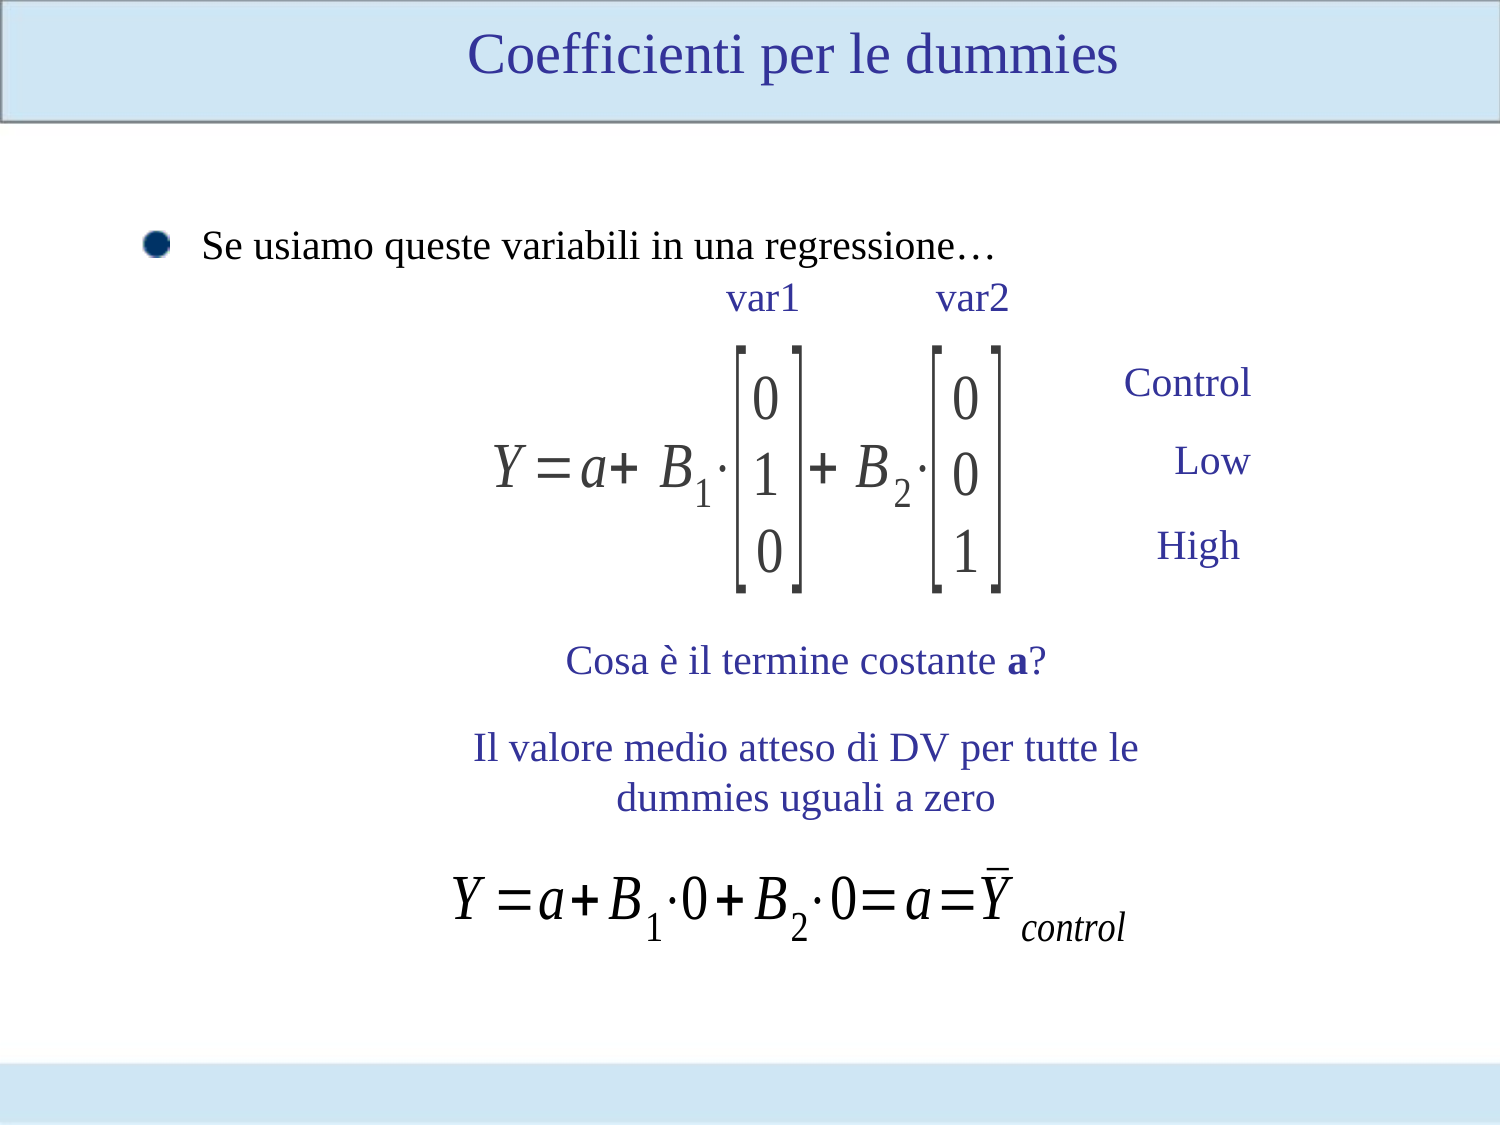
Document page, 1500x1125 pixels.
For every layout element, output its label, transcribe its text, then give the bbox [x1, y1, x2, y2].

chart [477, 343, 1023, 598]
text_box Low [1159, 425, 1266, 491]
title Coefficienti per le dummies [312, 0, 1276, 101]
text_box Control [1109, 347, 1267, 413]
text_box High [1141, 509, 1256, 576]
chart [438, 862, 1145, 949]
text_box Il valore medio atteso di DV per tutte le dummies uguali a zero [424, 712, 1188, 828]
text_box var1 [711, 262, 816, 328]
text_box var2 [920, 262, 1026, 328]
picture [0, 0, 1500, 1125]
text_box Cosa è il termine costante a? [524, 624, 1088, 691]
text_box Se usiamo queste variabili in una regressione… [125, 199, 1301, 276]
